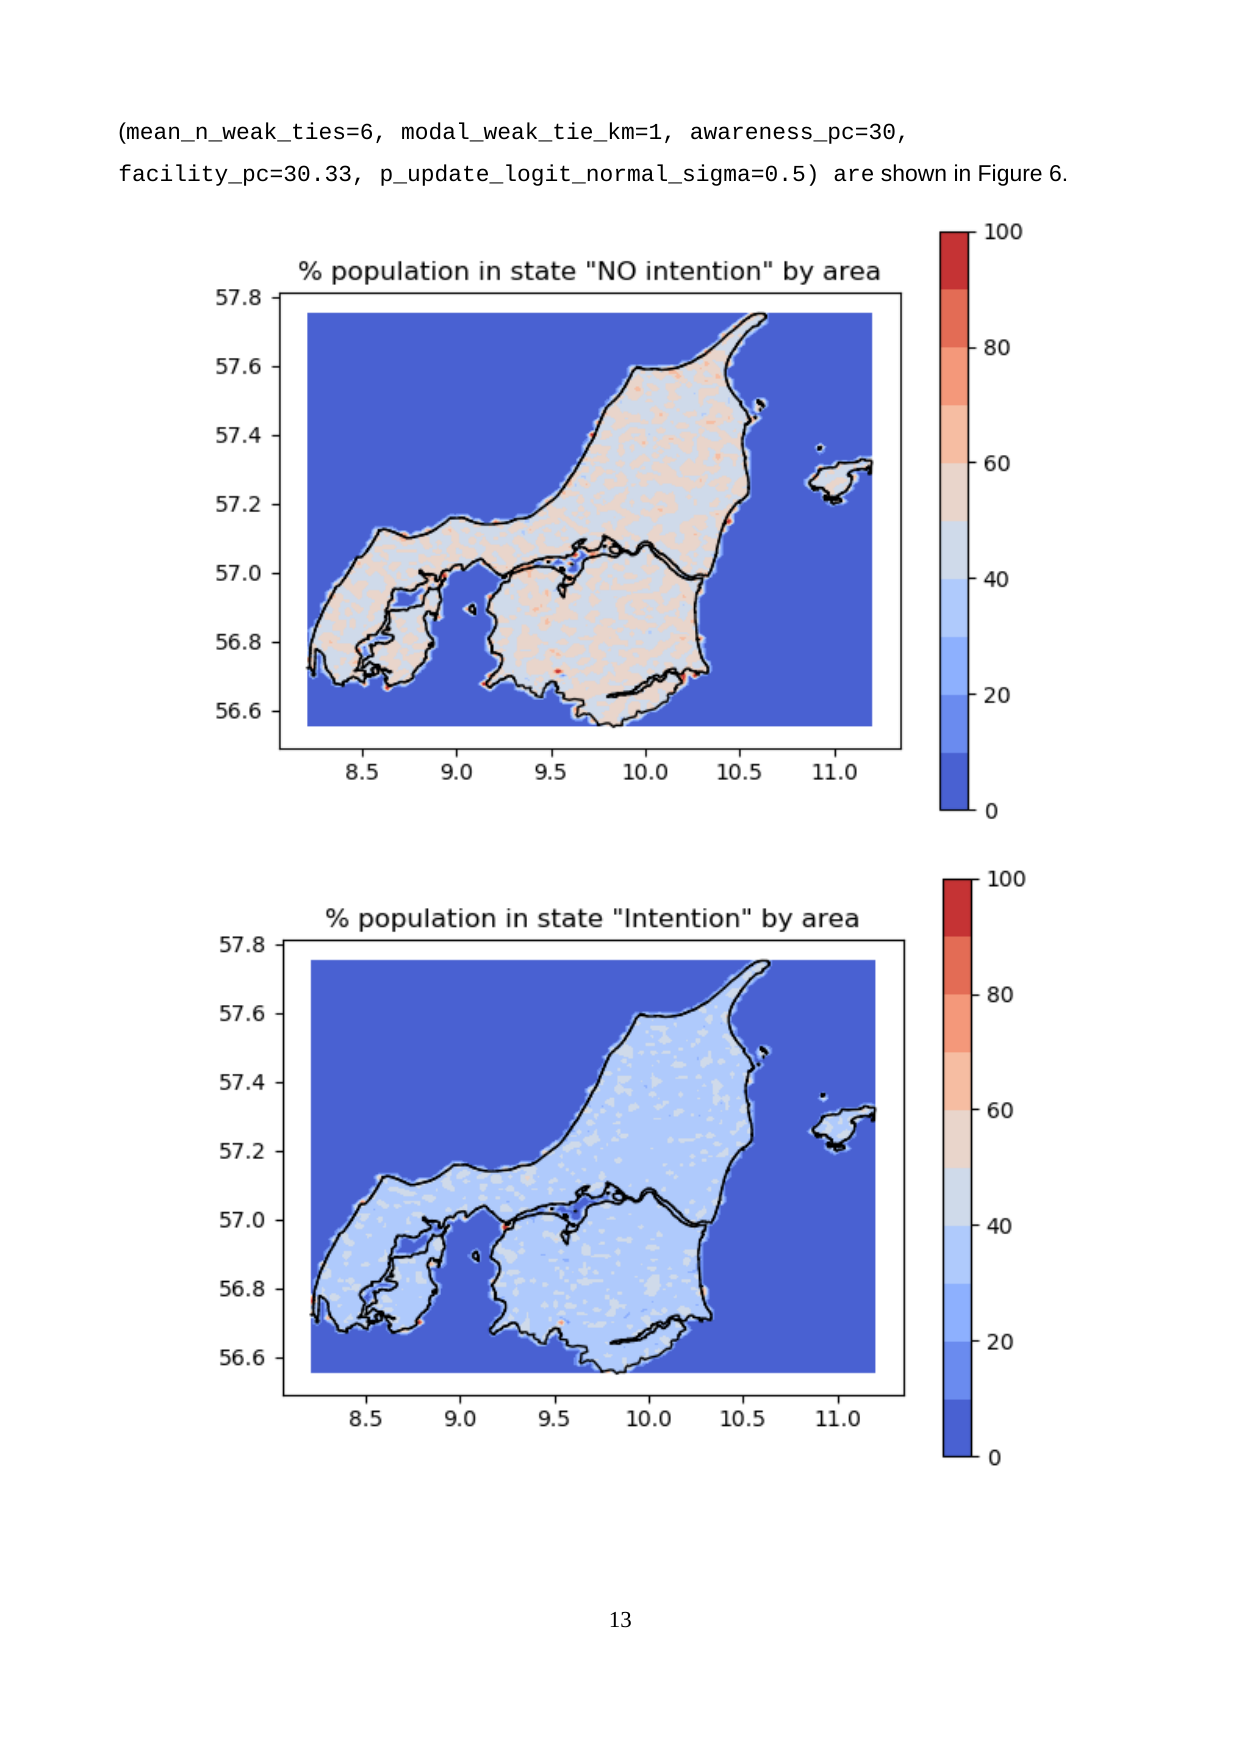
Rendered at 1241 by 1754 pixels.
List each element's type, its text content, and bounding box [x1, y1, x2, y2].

text (mean_n_weak_ties=6, modal_weak_tie_km=1, awareness_pc=30, facility_pc=30.33, p_update_logit_normal_sigma=0.5) are shown in Figure 6. [118, 118, 1122, 188]
picture [209, 216, 1032, 830]
picture [208, 857, 1032, 1475]
